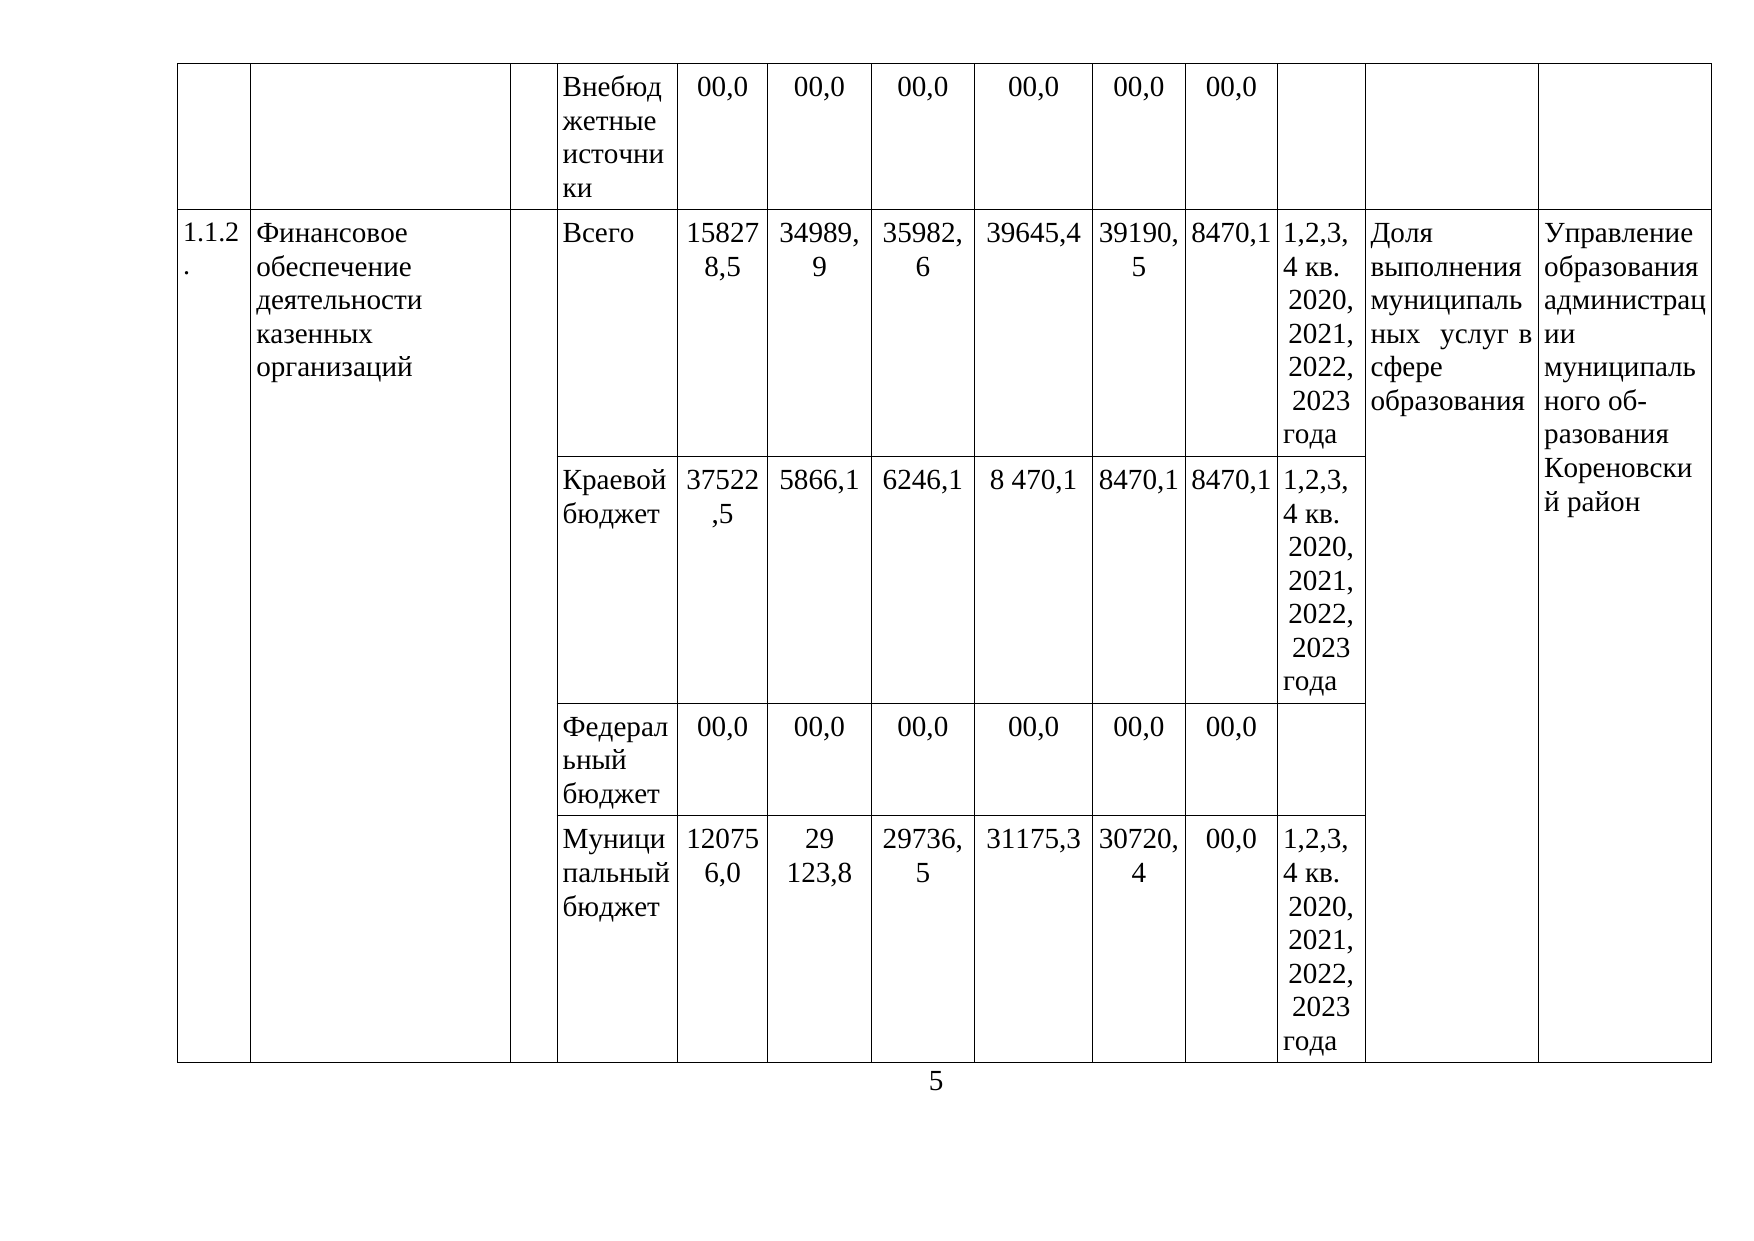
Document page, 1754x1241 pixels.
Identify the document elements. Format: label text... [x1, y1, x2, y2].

table_cell 8470,1 [1093, 457, 1185, 703]
table_header 00,0 [1186, 64, 1277, 209]
table_header 00,0 [1093, 64, 1185, 209]
table_cell 39190,5 [1093, 210, 1185, 456]
table_cell 00,0 [768, 704, 871, 815]
table_header [1539, 64, 1711, 209]
table_cell 39645,4 [975, 210, 1092, 456]
table_cell [1278, 704, 1365, 815]
table_cell 00,0 [975, 704, 1092, 815]
table_cell 00,0 [872, 704, 974, 815]
table_cell 29736,5 [872, 816, 974, 1062]
table_header [1278, 64, 1365, 209]
table_cell 120756,0 [678, 816, 767, 1062]
table_cell Федеральный бюджет [558, 704, 677, 815]
table_cell Краевой бюджет [558, 457, 677, 703]
table_cell 29 123,8 [768, 816, 871, 1062]
table_cell 8 470,1 [975, 457, 1092, 703]
table_cell 00,0 [678, 704, 767, 815]
table_cell 1,2,3,4 кв. 2020, 2021, 2022,2023 года [1278, 457, 1365, 703]
table_cell 1,2,3,4 кв. 2020, 2021, 2022,2023 года [1278, 210, 1365, 456]
table_cell Финансовое обеспечение деятельности казенных организаций [251, 210, 510, 1062]
table_cell 1.1.2. [178, 210, 250, 1062]
table_header 00,0 [872, 64, 974, 209]
table_cell 8470,1 [1186, 457, 1277, 703]
table_cell 8470,1 [1186, 210, 1277, 456]
table_cell 37522,5 [678, 457, 767, 703]
text 5 [177, 1063, 1695, 1096]
table_header [251, 64, 510, 209]
table_cell 00,0 [1093, 704, 1185, 815]
table_header [178, 64, 250, 209]
table_header [1366, 64, 1538, 209]
table_cell 158278,5 [678, 210, 767, 456]
table_header Внебюджетные источники [558, 64, 677, 209]
table_header 00,0 [975, 64, 1092, 209]
table_cell 31175,3 [975, 816, 1092, 1062]
table_cell Управление образования администрации муниципального об- разования Кореновский район [1539, 210, 1711, 1062]
table_cell Муниципальный бюджет [558, 816, 677, 1062]
table_cell Всего [558, 210, 677, 456]
table_cell 5866,1 [768, 457, 871, 703]
table_cell Доля выполнения муниципальных услуг в сфере образования [1366, 210, 1538, 1062]
table_cell 00,0 [1186, 704, 1277, 815]
table_header 00,0 [768, 64, 871, 209]
table_header 00,0 [678, 64, 767, 209]
table_cell 30720,4 [1093, 816, 1185, 1062]
table_cell 6246,1 [872, 457, 974, 703]
table_cell 35982,6 [872, 210, 974, 456]
table_cell 1,2,3,4 кв. 2020, 2021, 2022,2023 года [1278, 816, 1365, 1062]
table_cell [511, 210, 557, 1062]
table_header [511, 64, 557, 209]
table_cell 00,0 [1186, 816, 1277, 1062]
table_cell 34989,9 [768, 210, 871, 456]
